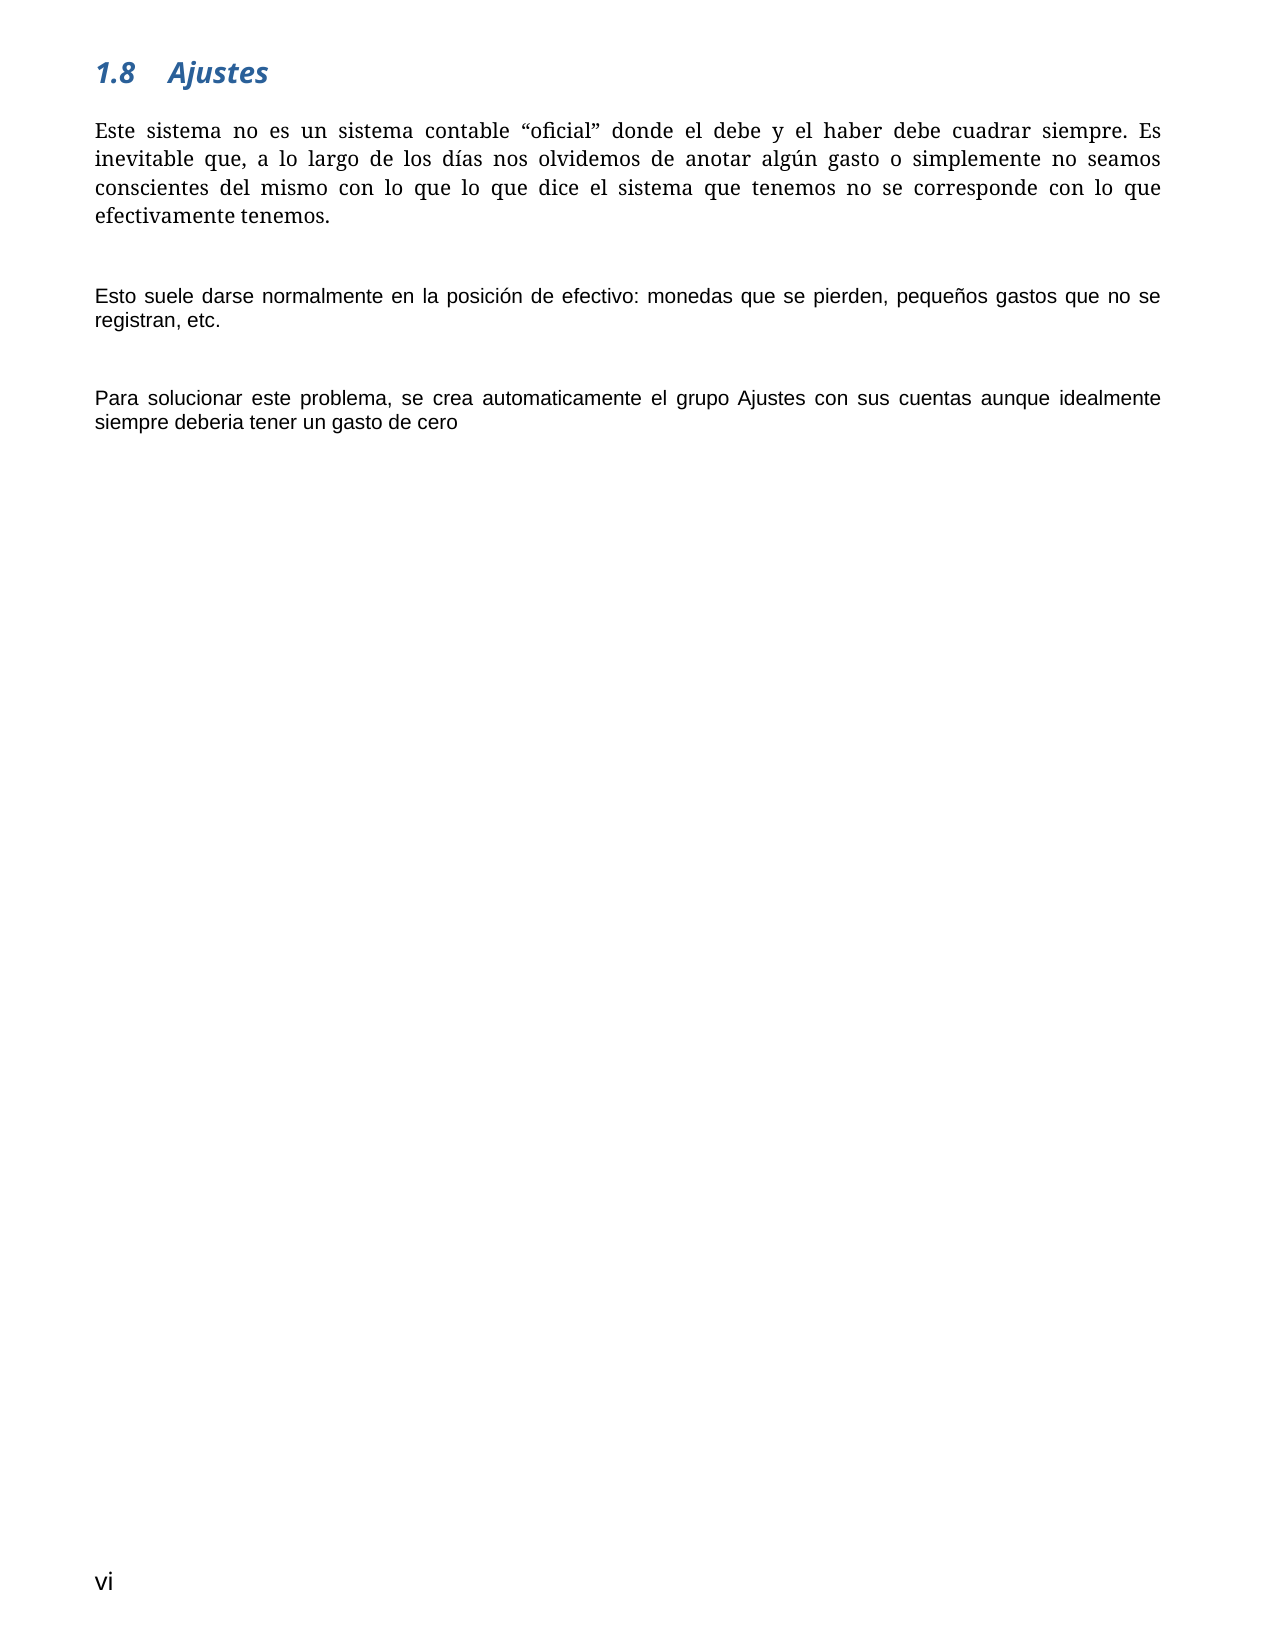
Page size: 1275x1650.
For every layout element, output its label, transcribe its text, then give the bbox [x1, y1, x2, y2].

text Para solucionar este problema, se crea automaticamente el grupo Ajustes con sus cuentas aunque idealmente siempre deberia tener un gasto de cero [94, 386, 1162, 433]
text Este sistema no es un sistema contable “oficial” donde el debe y el haber debe cuadrar siempre. Es inevitable que, a lo largo de los días nos olvidemos de anotar algún gasto o simplemente no seamos conscientes del mismo con lo que lo que dice el sistema que tenemos no se corresponde con lo que efectivamente tenemos. [94, 116, 1162, 230]
subtitle Ajustes [94, 52, 1162, 92]
text Esto suele darse normalmente en la posición de efectivo: monedas que se pierden, pequeños gastos que no se registran, etc. [94, 284, 1162, 332]
